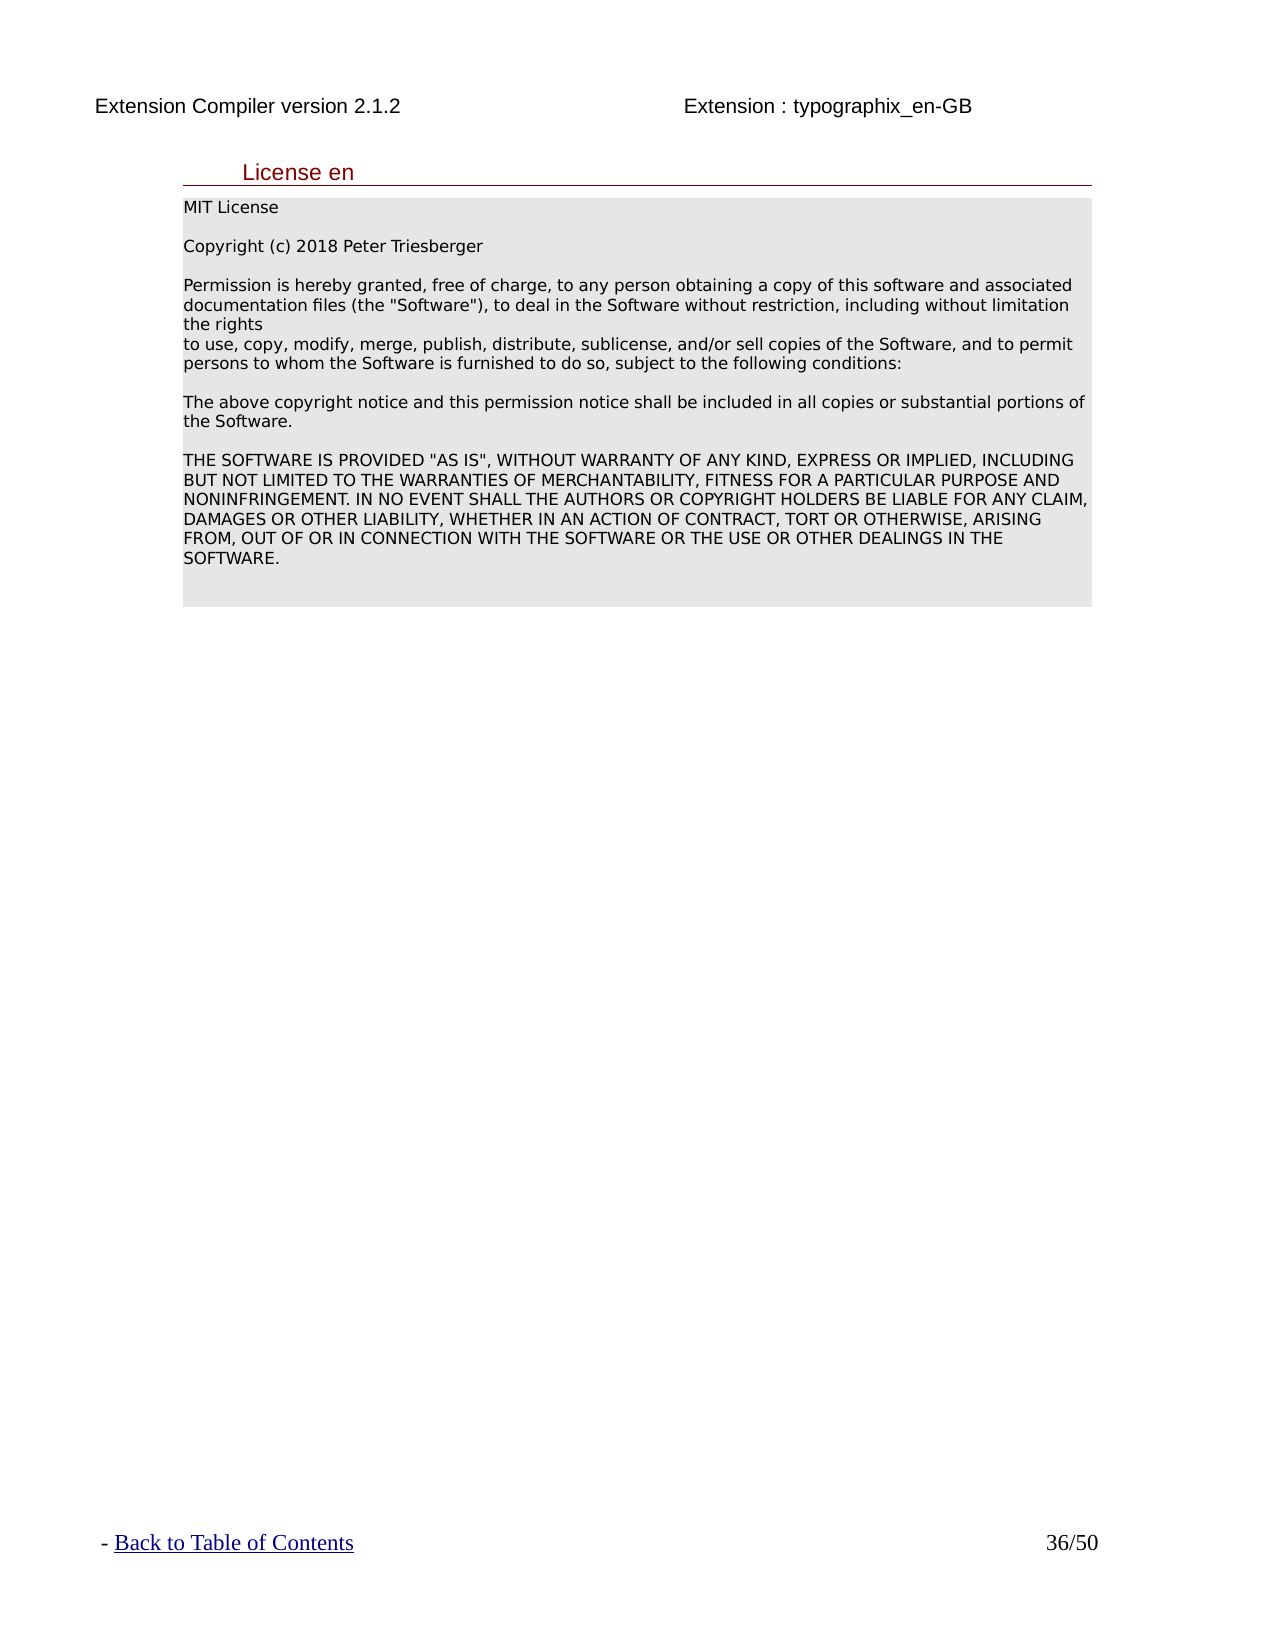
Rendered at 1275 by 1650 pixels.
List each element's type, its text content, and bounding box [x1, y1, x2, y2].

text to use, copy, modify, merge, publish, distribute, sublicense, and/or sell copies of the Software, and to permit persons to whom the Software is furnished to do so, subject to the following conditions: [183, 334, 1092, 373]
text SOFTWARE. [183, 549, 1092, 568]
text Permission is hereby granted, free of charge, to any person obtaining a copy of this software and associated documentation files (the "Software"), to deal in the Software without restriction, including without limitation the rights [183, 276, 1092, 334]
text MIT License [183, 198, 1092, 218]
text License en [183, 159, 1092, 185]
text The above copyright notice and this permission notice shall be included in all copies or substantial portions of the Software. [183, 393, 1092, 432]
text Copyright (c) 2018 Peter Triesberger [183, 237, 1092, 257]
text THE SOFTWARE IS PROVIDED "AS IS", WITHOUT WARRANTY OF ANY KIND, EXPRESS OR IMPLIED, INCLUDING BUT NOT LIMITED TO THE WARRANTIES OF MERCHANTABILITY, FITNESS FOR A PARTICULAR PURPOSE AND NONINFRINGEMENT. IN NO EVENT SHALL THE AUTHORS OR COPYRIGHT HOLDERS BE LIABLE FOR ANY CLAIM, DAMAGES OR OTHER LIABILITY, WHETHER IN AN ACTION OF CONTRACT, TORT OR OTHERWISE, ARISING FROM, OUT OF OR IN CONNECTION WITH THE SOFTWARE OR THE USE OR OTHER DEALINGS IN THE [183, 451, 1092, 549]
